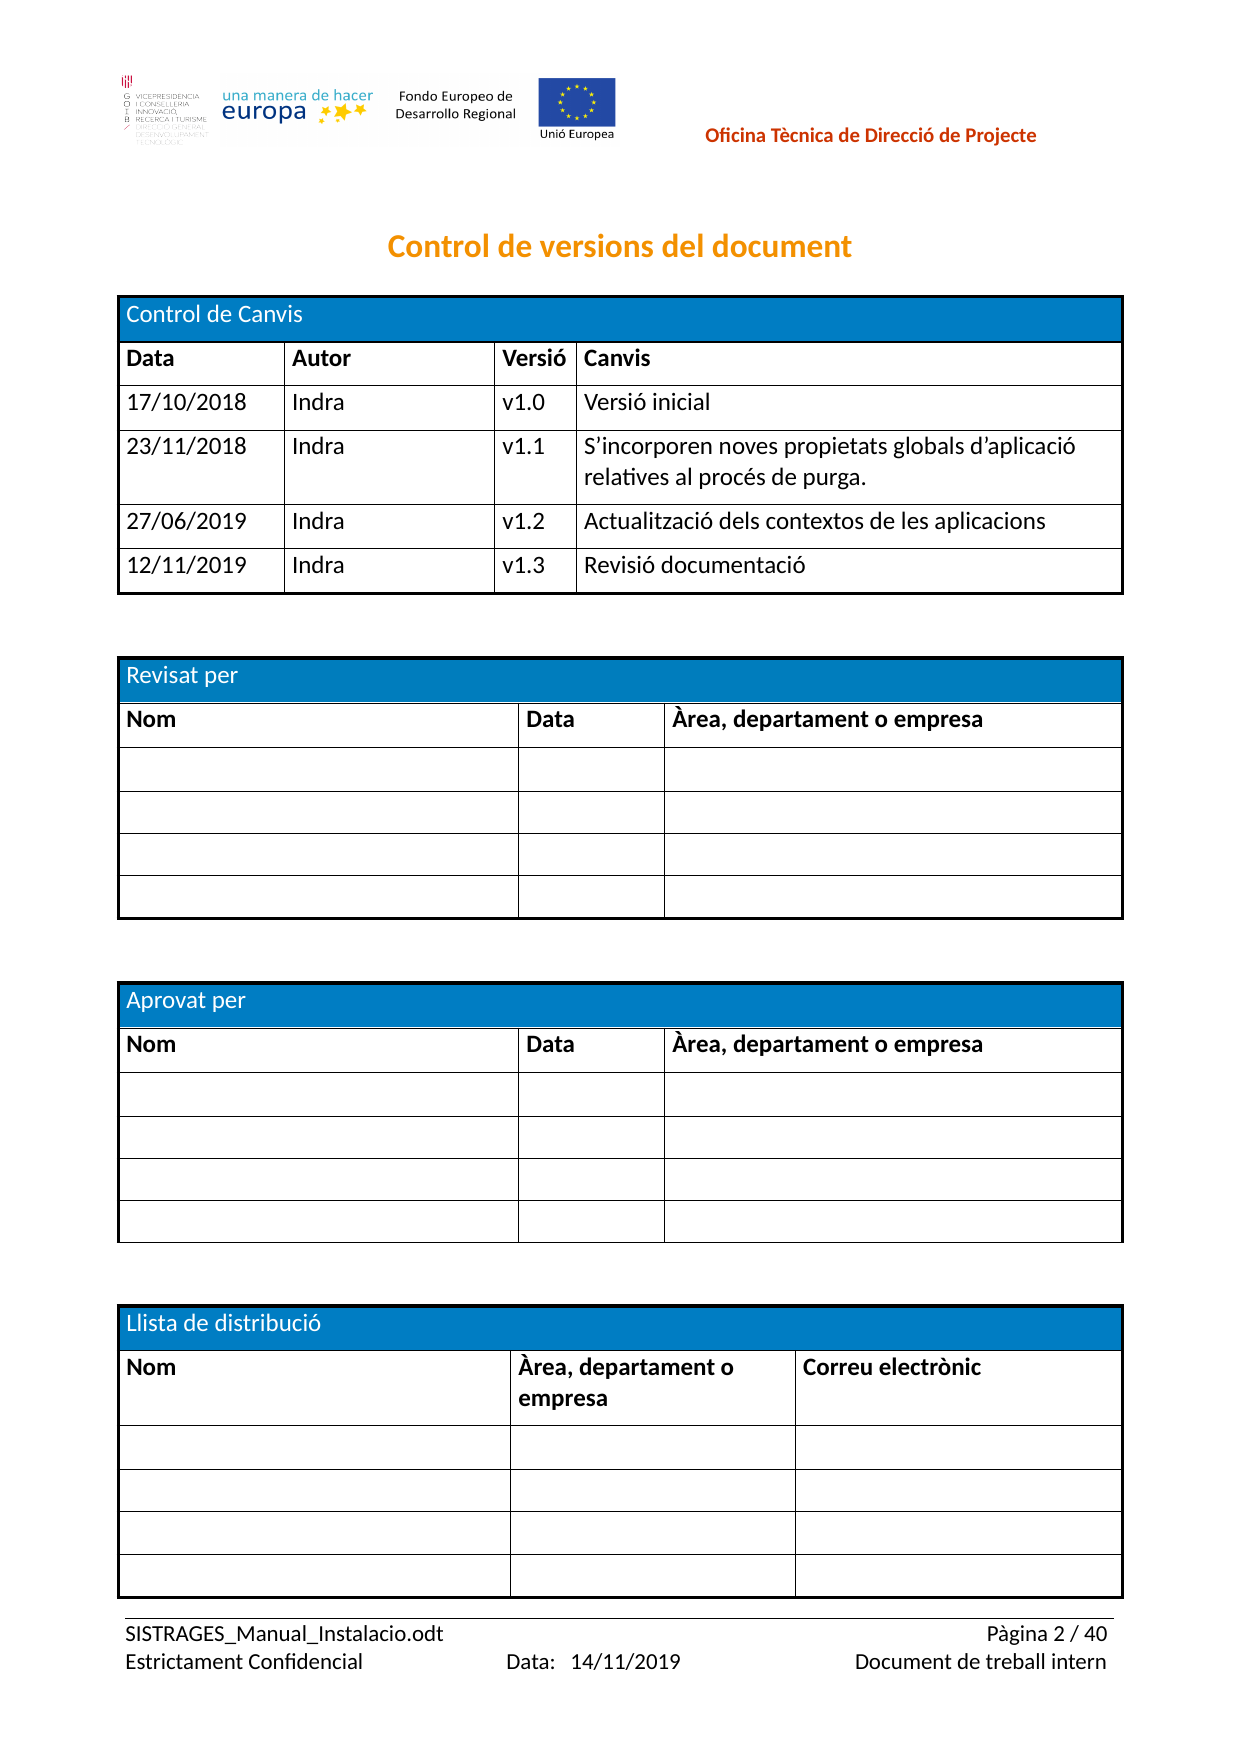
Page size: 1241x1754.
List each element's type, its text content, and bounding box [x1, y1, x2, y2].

table_cell Àrea, departament o empresa [665, 704, 1121, 747]
table_cell Indra [285, 505, 494, 548]
table_header Aprovat per [120, 985, 1121, 1027]
table_cell [519, 1117, 664, 1158]
table_cell S’incorporen noves propietats globals d’aplicació relatives al procés de purga. [577, 431, 1121, 504]
table_cell Àrea, departament o empresa [511, 1351, 795, 1425]
table_cell [120, 1470, 510, 1511]
table_cell [511, 1555, 795, 1596]
table_cell Nom [120, 704, 518, 747]
table_cell [796, 1512, 1121, 1553]
table_cell Data [519, 1029, 664, 1072]
table_cell Autor [285, 343, 494, 385]
table_cell [120, 792, 518, 833]
table_cell Versió [495, 343, 576, 385]
table_cell [120, 834, 518, 875]
table_cell Àrea, departament o empresa [665, 1029, 1121, 1072]
picture [118, 73, 213, 147]
table_cell 27/06/2019 [120, 505, 284, 548]
table_header Revisat per [120, 660, 1121, 702]
table_cell [120, 748, 518, 791]
table_cell [120, 1159, 518, 1200]
table_cell [120, 1117, 518, 1158]
table_cell Actualització dels contextos de les aplicacions [577, 505, 1121, 548]
subtitle Control de versions del document [118, 225, 1122, 266]
table_cell [511, 1470, 795, 1511]
table_cell [665, 834, 1121, 875]
table_cell [665, 1117, 1121, 1158]
table_cell [519, 1201, 664, 1242]
picture [219, 73, 621, 147]
table_cell Versió inicial [577, 386, 1121, 429]
table_cell [519, 792, 664, 833]
table_cell 12/11/2019 [120, 549, 284, 592]
table_cell [665, 1073, 1121, 1116]
table_cell Revisió documentació [577, 549, 1121, 592]
table_cell [796, 1426, 1121, 1469]
table_cell [519, 834, 664, 875]
table_cell [120, 1512, 510, 1553]
table_cell v1.2 [495, 505, 576, 548]
table_cell [796, 1470, 1121, 1511]
table_cell [665, 1201, 1121, 1242]
table_cell v1.3 [495, 549, 576, 592]
table_cell [519, 876, 664, 917]
table_cell [665, 876, 1121, 917]
table_cell Nom [120, 1029, 518, 1072]
table_cell Correu electrònic [796, 1351, 1121, 1425]
table_cell Data [519, 704, 664, 747]
table_cell 23/11/2018 [120, 431, 284, 504]
table_header Llista de distribució [120, 1308, 1121, 1350]
table_cell [120, 1073, 518, 1116]
table_cell [796, 1555, 1121, 1596]
table_cell [120, 876, 518, 917]
table_cell Canvis [577, 343, 1121, 385]
table_cell v1.1 [495, 431, 576, 504]
table_cell [511, 1426, 795, 1469]
table_cell [665, 792, 1121, 833]
table_cell [519, 748, 664, 791]
table_cell [665, 748, 1121, 791]
table_cell [120, 1555, 510, 1596]
table_cell [519, 1073, 664, 1116]
table_cell [120, 1201, 518, 1242]
table_cell Indra [285, 386, 494, 429]
table_header Control de Canvis [120, 298, 1121, 341]
table_cell Nom [120, 1351, 510, 1425]
table_cell Indra [285, 431, 494, 504]
table_cell Data [120, 343, 284, 385]
table_cell [511, 1512, 795, 1553]
table_cell [120, 1426, 510, 1469]
table_cell v1.0 [495, 386, 576, 429]
table_cell [519, 1159, 664, 1200]
table_cell Indra [285, 549, 494, 592]
table_cell [665, 1159, 1121, 1200]
table_cell 17/10/2018 [120, 386, 284, 429]
